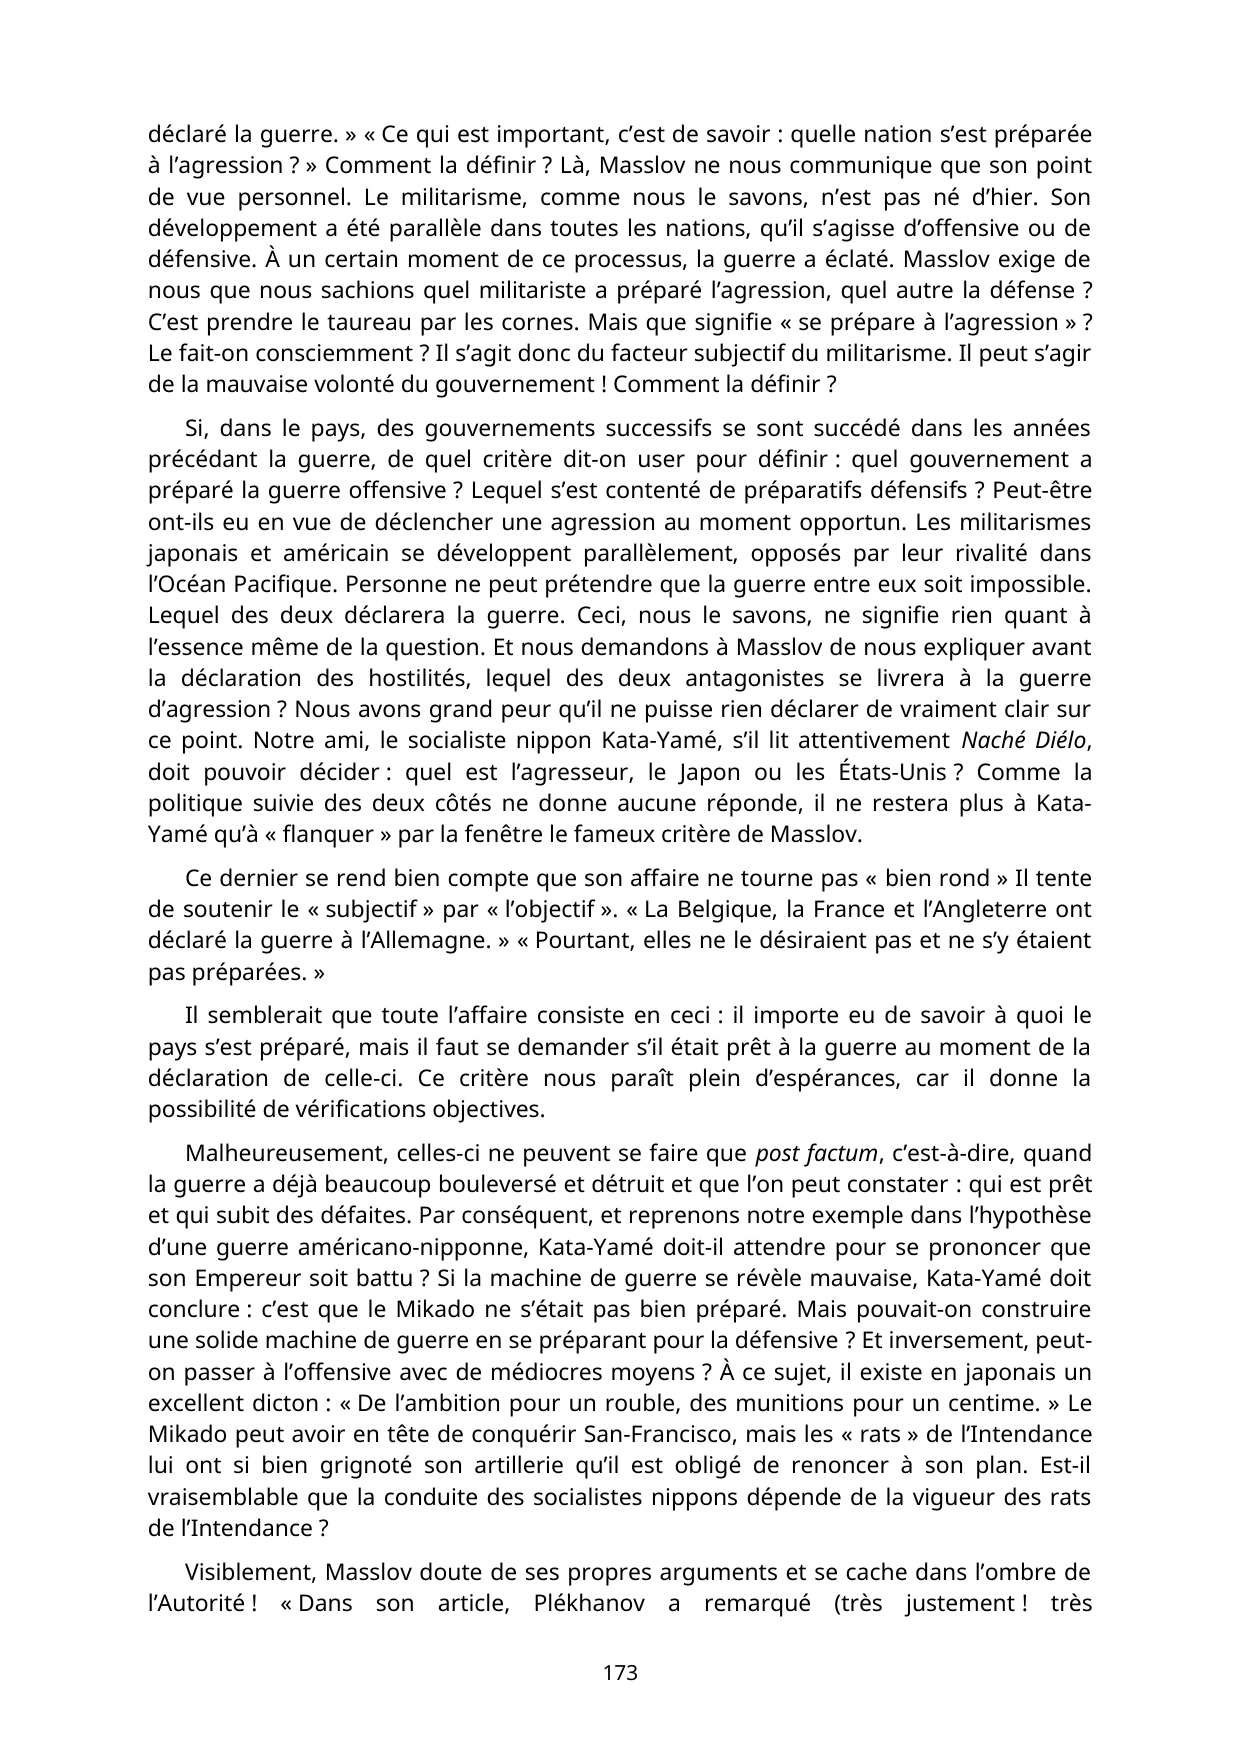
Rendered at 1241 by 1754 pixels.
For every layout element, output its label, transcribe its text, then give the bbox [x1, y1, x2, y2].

text déclaré la guerre. » « Ce qui est important, c’est de savoir : quelle nation s’est préparée à l’agression ? » Comment la définir ? Là, Masslov ne nous communique que son point de vue personnel. Le militarisme, comme nous le savons, n’est pas né d’hier. Son développement a été parallèle dans toutes les nations, qu’il s’agisse d’offensive ou de défensive. À un certain moment de ce processus, la guerre a éclaté. Masslov exige de nous que nous sachions quel militariste a préparé l’agression, quel autre la défense ? C’est prendre le taureau par les cornes. Mais que signifie « se prépare à l’agression » ? Le fait-on consciemment ? Il s’agit donc du facteur subjectif du militarisme. Il peut s’agir de la mauvaise volonté du gouvernement ! Comment la définir ? [148, 118, 1093, 399]
text Malheureusement, celles-ci ne peuvent se faire que post factum, c’est-à-dire, quand la guerre a déjà beaucoup bouleversé et détruit et que l’on peut constater : qui est prêt et qui subit des défaites. Par conséquent, et reprenons notre exemple dans l’hypothèse d’une guerre américano-nipponne, Kata-Yamé doit-il attendre pour se prononcer que son Empereur soit battu ? Si la machine de guerre se révèle mauvaise, Kata-Yamé doit conclure : c’est que le Mikado ne s’était pas bien préparé. Mais pouvait-on construire une solide machine de guerre en se préparant pour la défensive ? Et inversement, peut-on passer à l’offensive avec de médiocres moyens ? À ce sujet, il existe en japonais un excellent dicton : « De l’ambition pour un rouble, des munitions pour un centime. » Le Mikado peut avoir en tête de conquérir San-Francisco, mais les « rats » de l’Intendance lui ont si bien grignoté son artillerie qu’il est obligé de renoncer à son plan. Est-il vraisemblable que la conduite des socialistes nippons dépende de la vigueur des rats de l’Intendance ? [148, 1137, 1093, 1543]
text Si, dans le pays, des gouvernements successifs se sont succédé dans les années précédant la guerre, de quel critère dit-on user pour définir : quel gouvernement a préparé la guerre offensive ? Lequel s’est contenté de préparatifs défensifs ? Peut-être ont-ils eu en vue de déclencher une agression au moment opportun. Les militarismes japonais et américain se développent parallèlement, opposés par leur rivalité dans l’Océan Pacifique. Personne ne peut prétendre que la guerre entre eux soit impossible. Lequel des deux déclarera la guerre. Ceci, nous le savons, ne signifie rien quant à l’essence même de la question. Et nous demandons à Masslov de nous expliquer avant la déclaration des hostilités, lequel des deux antagonistes se livrera à la guerre d’agression ? Nous avons grand peur qu’il ne puisse rien déclarer de vraiment clair sur ce point. Notre ami, le socialiste nippon Kata-Yamé, s’il lit attentivement Naché Diélo, doit pouvoir décider : quel est l’agresseur, le Japon ou les États-Unis ? Comme la politique suivie des deux côtés ne donne aucune réponde, il ne restera plus à Kata-Yamé qu’à « flanquer » par la fenêtre le fameux critère de Masslov. [148, 412, 1093, 849]
text Il semblerait que toute l’affaire consiste en ceci : il importe eu de savoir à quoi le pays s’est préparé, mais il faut se demander s’il était prêt à la guerre au moment de la déclaration de celle-ci. Ce critère nous paraît plein d’espérances, car il donne la possibilité de vérifications objectives. [148, 999, 1093, 1124]
text Ce dernier se rend bien compte que son affaire ne tourne pas « bien rond » Il tente de soutenir le « subjectif » par « l’objectif ». « La Belgique, la France et l’Angleterre ont déclaré la guerre à l’Allemagne. » « Pourtant, elles ne le désiraient pas et ne s’y étaient pas préparées. » [148, 862, 1093, 987]
text Visiblement, Masslov doute de ses propres arguments et se cache dans l’ombre de l’Autorité ! « Dans son article, Plékhanov a remarqué (très justement ! très [148, 1556, 1093, 1618]
